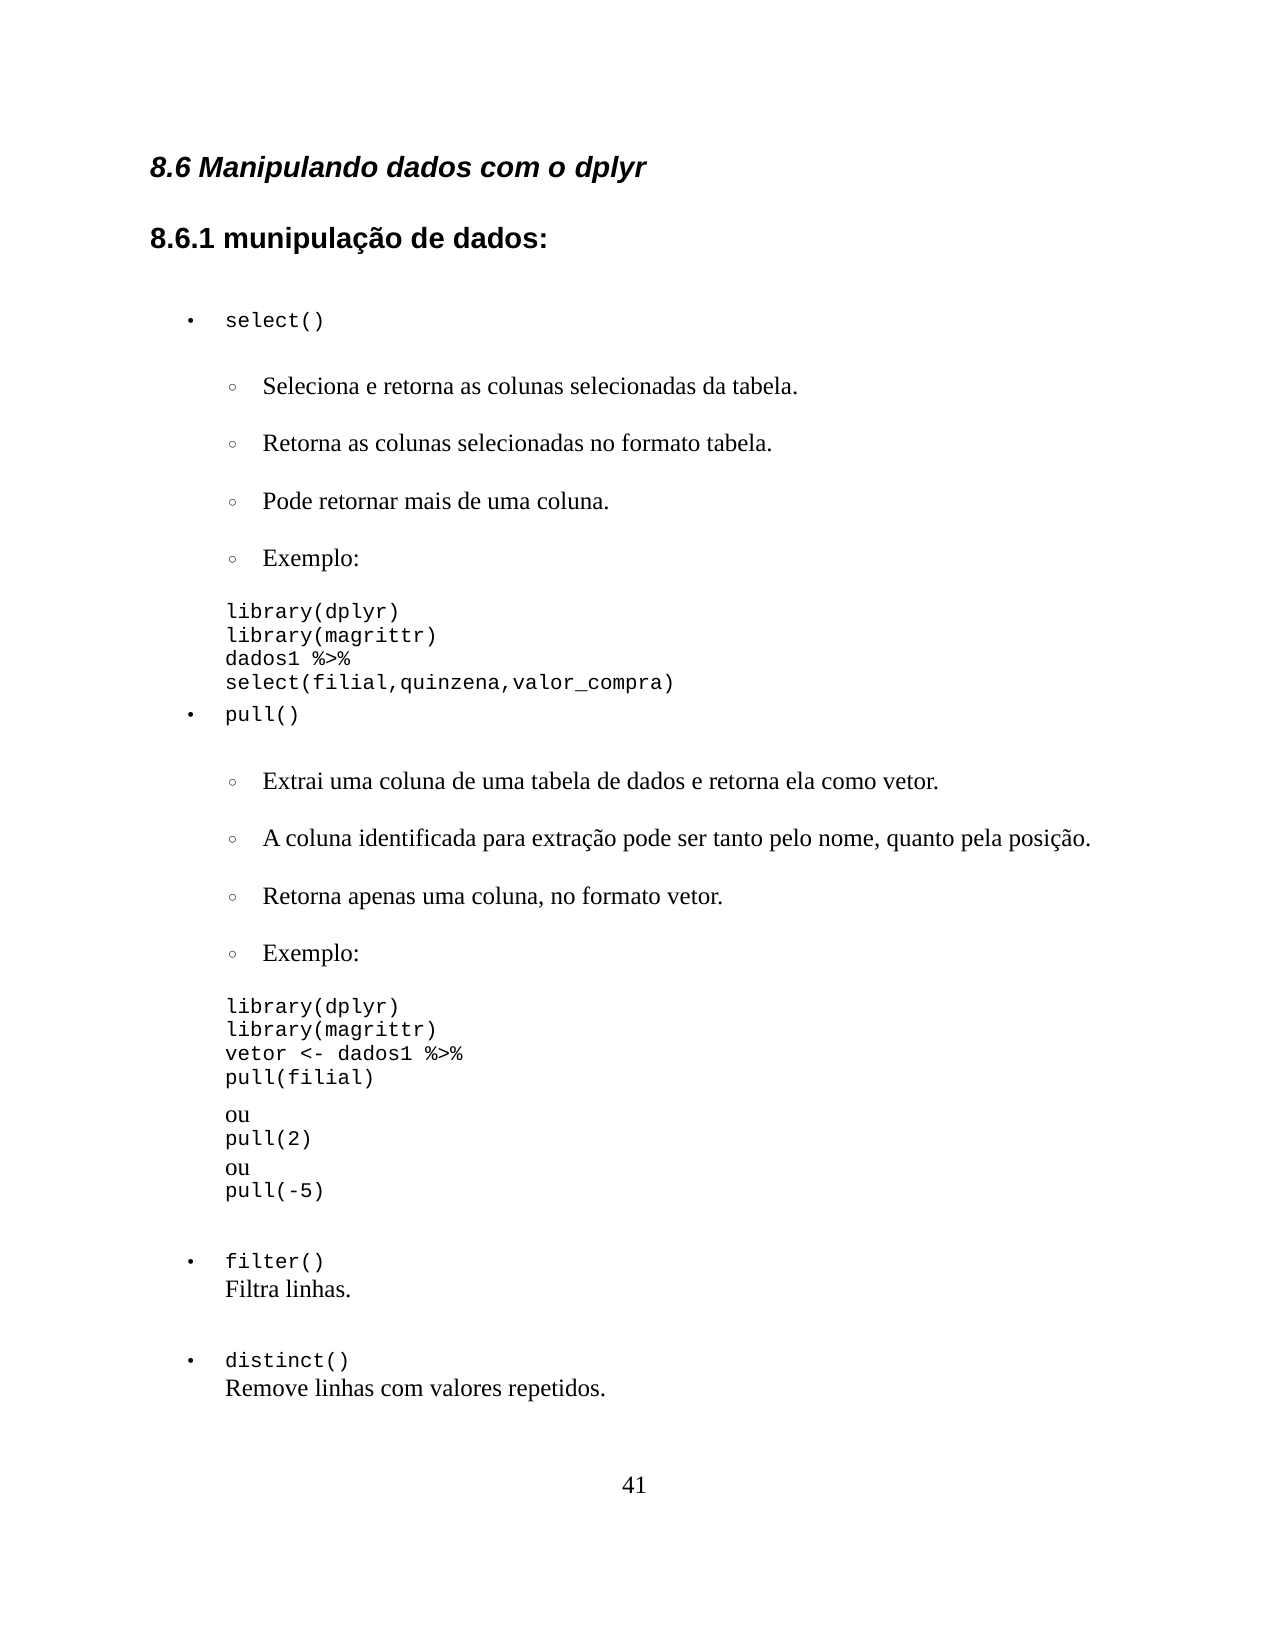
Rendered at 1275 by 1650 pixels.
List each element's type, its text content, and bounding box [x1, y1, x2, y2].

subtitle 8.6 Manipulando dados com o dplyr [150, 150, 1125, 183]
list A coluna identificada para extração pode ser tanto pelo nome, quanto pela posição. [225, 823, 1125, 881]
list Retorna as colunas selecionadas no formato tabela. [225, 428, 1125, 486]
list Pode retornar mais de uma coluna. [225, 486, 1125, 543]
list vetor <- dados1 %>% [187, 1043, 1125, 1067]
list Seleciona e retorna as colunas selecionadas da tabela. [225, 371, 1125, 428]
list ou pull(2) ou pull(-5) [187, 1099, 1125, 1233]
list pull(filial) [187, 1067, 1125, 1090]
list pull() [187, 704, 1125, 757]
list library(magrittr) [187, 1019, 1125, 1043]
list filter() Filtra linhas. [187, 1251, 1125, 1332]
list library(dplyr) [187, 601, 1125, 624]
list Exemplo: [225, 543, 1125, 601]
list distinct() Remove linhas com valores repetidos. [187, 1350, 1125, 1431]
list select(filial,quinzena,valor_compra) [187, 672, 1125, 696]
list Retorna apenas uma coluna, no formato vetor. [225, 881, 1125, 938]
list select() [187, 309, 1125, 362]
list Extrai uma coluna de uma tabela de dados e retorna ela como vetor. [225, 766, 1125, 823]
list library(dplyr) [187, 996, 1125, 1019]
list Exemplo: [225, 938, 1125, 996]
subtitle 8.6.1 munipulação de dados: [150, 221, 1125, 288]
list dados1 %>% [187, 648, 1125, 672]
list library(magrittr) [187, 624, 1125, 648]
